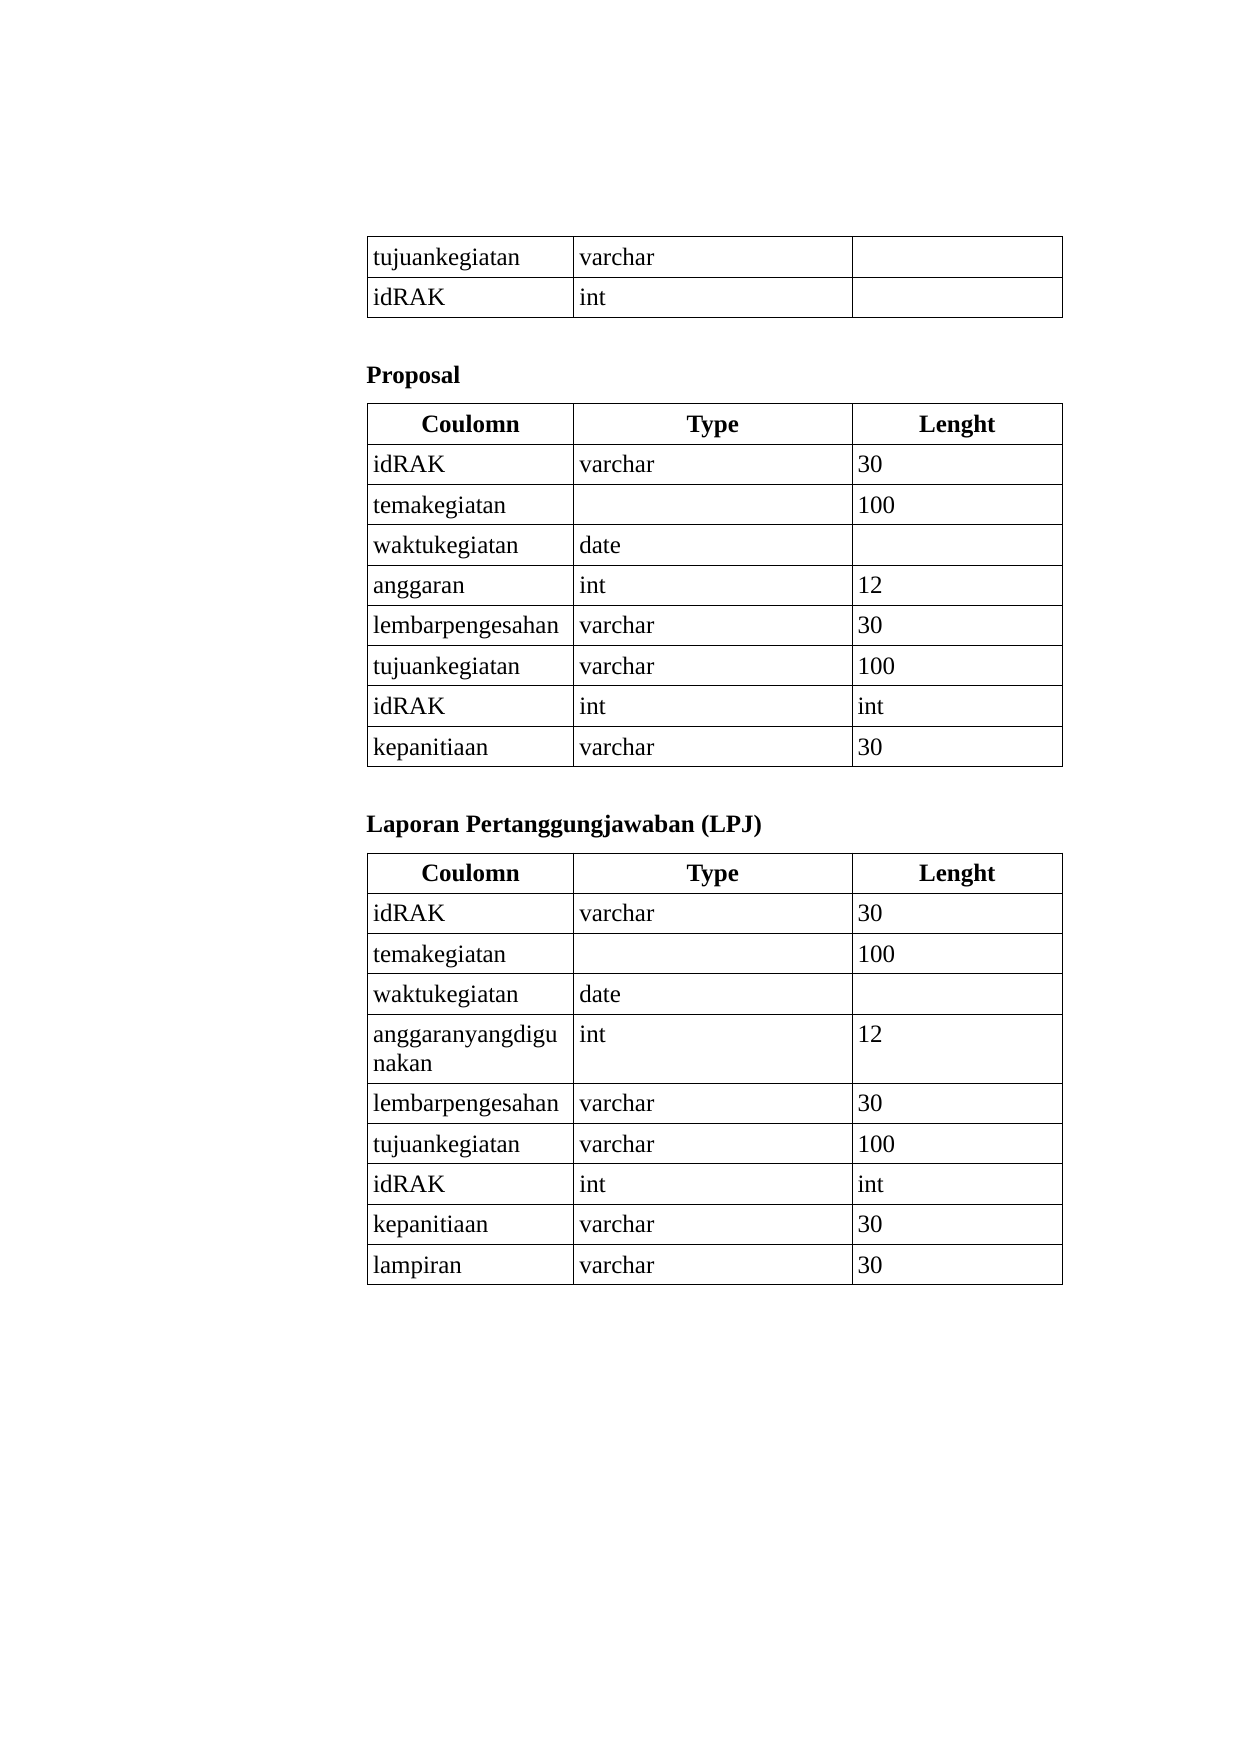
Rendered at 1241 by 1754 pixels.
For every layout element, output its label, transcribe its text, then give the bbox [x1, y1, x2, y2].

table_cell 100 [853, 485, 1062, 524]
table_cell 30 [853, 727, 1062, 766]
table_cell varchar [574, 646, 852, 685]
table_cell int [574, 566, 852, 605]
table_cell 30 [853, 606, 1062, 645]
table_cell anggaran [368, 566, 573, 605]
table_cell date [574, 525, 852, 564]
table_cell idRAK [368, 686, 573, 726]
table_cell idRAK [368, 894, 573, 933]
table_header Lenght [853, 854, 1062, 893]
table_cell tujuankegiatan [368, 237, 573, 277]
table_cell [853, 278, 1062, 317]
table_header Type [574, 404, 852, 443]
table_cell lembarpengesahan [368, 1084, 573, 1123]
table_cell [853, 525, 1062, 564]
table_cell [574, 485, 852, 524]
table_cell 30 [853, 894, 1062, 933]
table_cell varchar [574, 606, 852, 645]
table_cell 30 [853, 445, 1062, 484]
table_header Lenght [853, 404, 1062, 443]
table_cell idRAK [368, 278, 573, 317]
table_cell int [574, 1015, 852, 1083]
table_cell lembarpengesahan [368, 606, 573, 645]
table_cell [853, 974, 1062, 1014]
table_cell idRAK [368, 445, 573, 484]
table_cell varchar [574, 445, 852, 484]
table_cell varchar [574, 894, 852, 933]
table_cell 100 [853, 934, 1062, 973]
table_cell 12 [853, 566, 1062, 605]
table_cell int [574, 686, 852, 726]
table_cell 30 [853, 1084, 1062, 1123]
table_cell kepanitiaan [368, 1205, 573, 1244]
table_cell 30 [853, 1205, 1062, 1244]
table_header Coulomn [368, 404, 573, 443]
table_cell int [574, 278, 852, 317]
table_cell varchar [574, 1124, 852, 1163]
table_cell date [574, 974, 852, 1014]
table_cell tujuankegiatan [368, 646, 573, 685]
table_cell lampiran [368, 1245, 573, 1284]
table_cell 100 [853, 646, 1062, 685]
table_cell temakegiatan [368, 485, 573, 524]
table_cell varchar [574, 1205, 852, 1244]
table_cell int [853, 1164, 1062, 1204]
table_cell 30 [853, 1245, 1062, 1284]
table_cell anggaranyangdigunakan [368, 1015, 573, 1083]
table_cell 12 [853, 1015, 1062, 1083]
table_cell [574, 934, 852, 973]
table_cell 100 [853, 1124, 1062, 1163]
table_cell idRAK [368, 1164, 573, 1204]
table_cell int [853, 686, 1062, 726]
table_cell temakegiatan [368, 934, 573, 973]
table_cell varchar [574, 1245, 852, 1284]
text Laporan Pertanggungjawaban (LPJ) [366, 809, 1063, 838]
text Proposal [366, 360, 1063, 389]
table_cell int [574, 1164, 852, 1204]
table_cell tujuankegiatan [368, 1124, 573, 1163]
table_cell kepanitiaan [368, 727, 573, 766]
table_header Coulomn [368, 854, 573, 893]
table_cell varchar [574, 237, 852, 277]
table_cell waktukegiatan [368, 974, 573, 1014]
table_cell [853, 237, 1062, 277]
table_header Type [574, 854, 852, 893]
table_cell varchar [574, 1084, 852, 1123]
table_cell varchar [574, 727, 852, 766]
table_cell waktukegiatan [368, 525, 573, 564]
